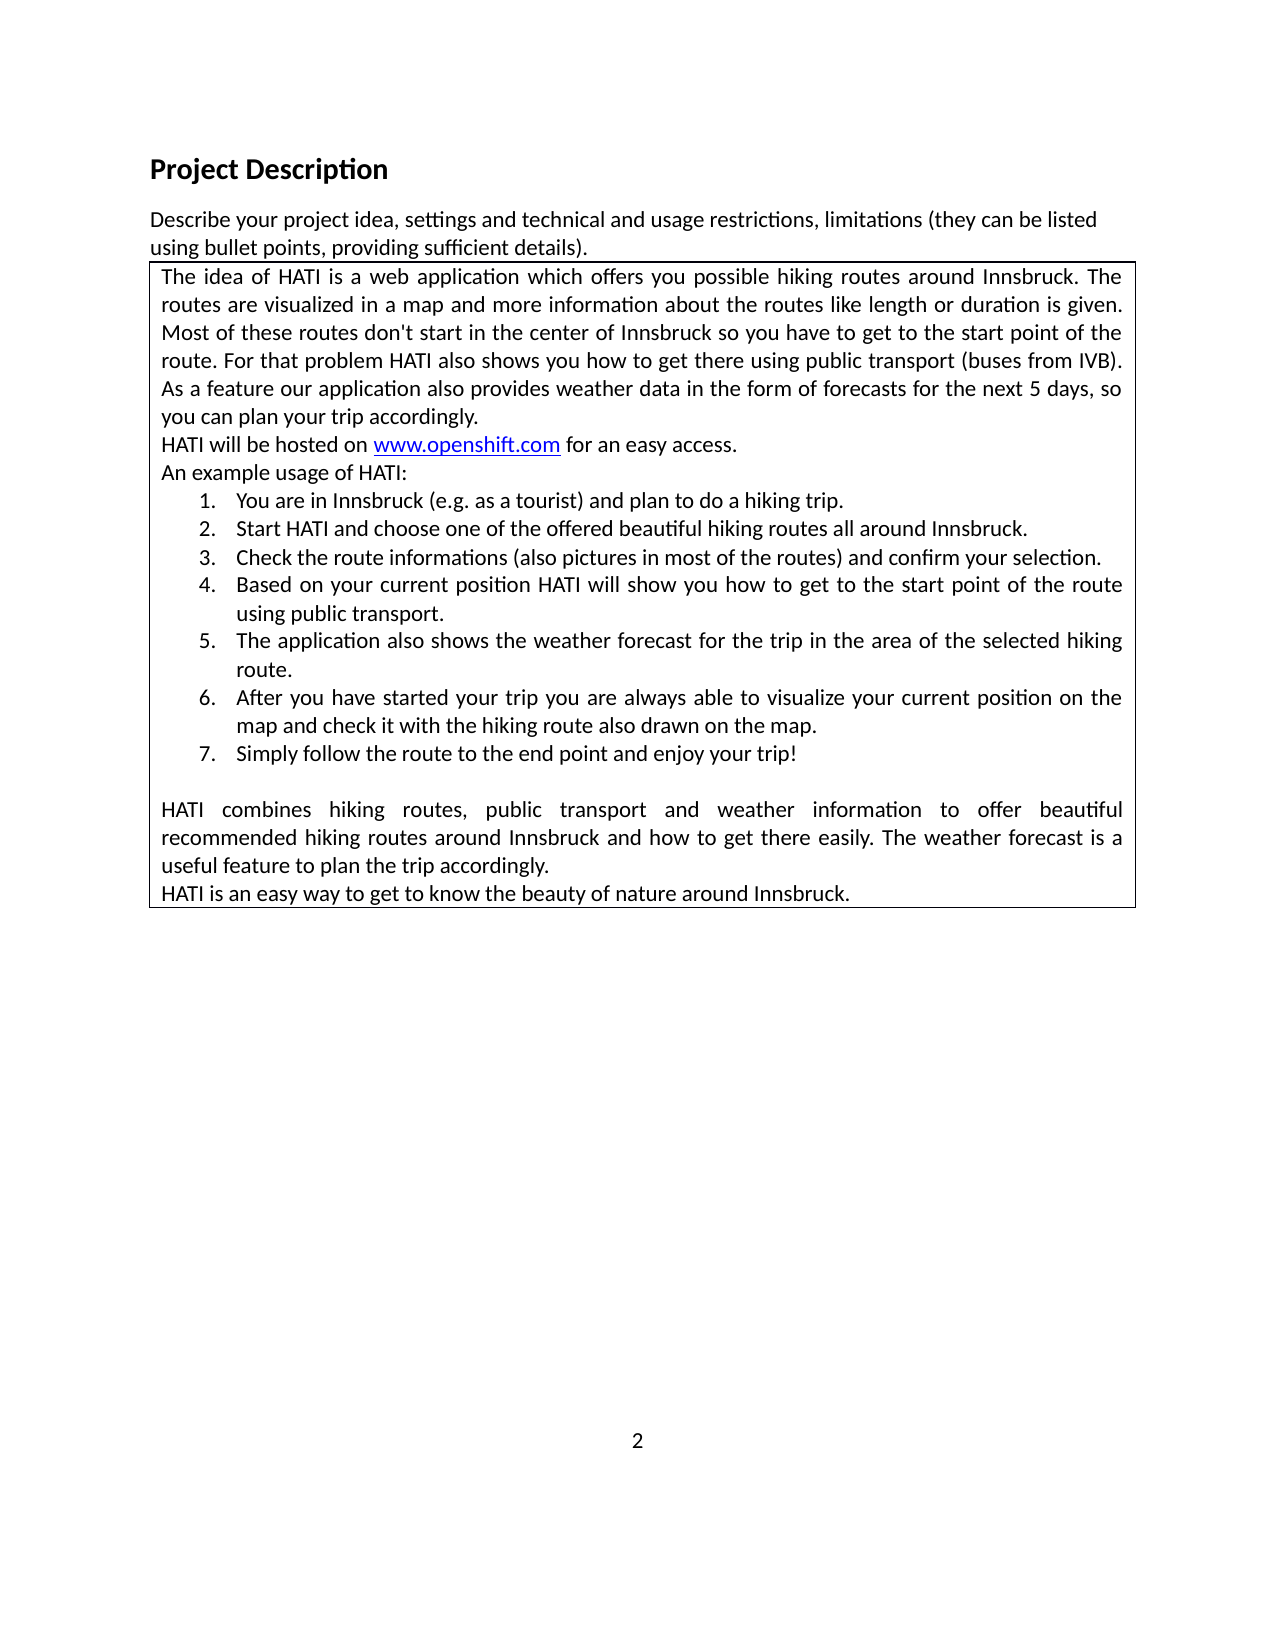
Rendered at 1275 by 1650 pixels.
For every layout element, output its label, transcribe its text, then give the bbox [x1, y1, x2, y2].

text Describe your project idea, settings and technical and usage restrictions, limitations (they can be listed using bullet points, providing sufficient details). [150, 205, 1125, 261]
table_header The idea of HATI is a web application which offers you possible hiking routes around Innsbruck. The routes are visualized in a map and more information about the routes like length or duration is given. Most of these routes don't start in the center of Innsbruck so you have to get to the start point of the route. For that problem HATI also shows you how to get there using public transport (buses from IVB). As a feature our application also provides weather data in the form of forecasts for the next 5 days, so you can plan your trip accordingly. HATI will be hosted on www.openshift.com for an easy access. An example usage of HATI: You are in Innsbruck (e.g. as a tourist) and plan to do a hiking trip. Start HATI and choose one of the offered beautiful hiking routes all around Innsbruck. Check the route informations (also pictures in most of the routes) and confirm your selection. Based on your current position HATI will show you how to get to the start point of the route using public transport. The application also shows the weather forecast for the trip in the area of the selected hiking route. After you have started your trip you are always able to visualize your current position on the map and check it with the hiking route also drawn on the map. Simply follow the route to the end point and enjoy your trip! HATI combines hiking routes, public transport and weather information to offer beautiful recommended hiking routes around Innsbruck and how to get there easily. The weather forecast is a useful feature to plan the trip accordingly. HATI is an easy way to get to know the beauty of nature around Innsbruck. [150, 263, 1135, 907]
subtitle Project Description [150, 150, 1125, 187]
